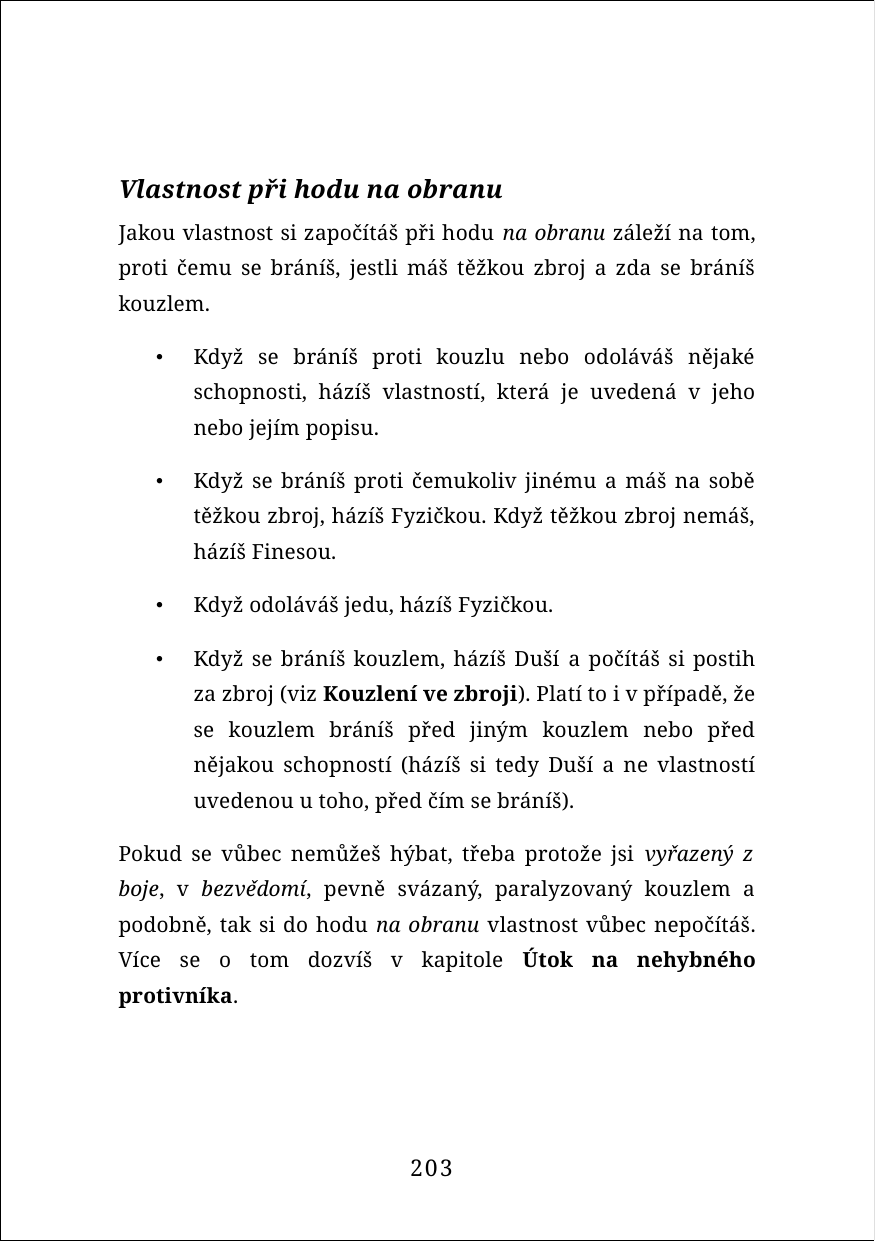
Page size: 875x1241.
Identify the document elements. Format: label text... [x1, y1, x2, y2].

subtitle Vlastnost při hodu na obranu [118, 172, 756, 206]
list Když se bráníš proti čemukoliv jinému a máš na sobě těžkou zbroj, házíš Fyzičkou. Když těžkou zbroj nemáš, házíš Finesou. [156, 466, 756, 566]
list Když odoláváš jedu, házíš Fyzičkou. [156, 590, 756, 619]
list Když se bráníš kouzlem, házíš Duší a počítáš si postih za zbroj (viz Kouzlení ve zbroji). Platí to i v případě, že se kouzlem bráníš před jiným kouzlem nebo před nějakou schopností (házíš si tedy Duší a ne vlastností uvedenou u toho, před čím se bráníš). [156, 644, 756, 814]
text Jakou vlastnost si započítáš při hodu na obranu záleží na tom, proti čemu se bráníš, jestli máš těžkou zbroj a zda se bráníš kouzlem. [118, 218, 756, 317]
list Když se bráníš proti kouzlu nebo odoláváš nějaké schopnosti, házíš vlastností, která je uvedená v jeho nebo jejím popisu. [156, 342, 756, 441]
text Pokud se vůbec nemůžeš hýbat, třeba protože jsi vyřazený z boje, v bezvědomí, pevně svázaný, paralyzovaný kouzlem a podobně, tak si do hodu na obranu vlastnost vůbec nepočítáš. Více se o tom dozvíš v kapitole Útok na nehybného protivníka. [118, 839, 756, 1009]
